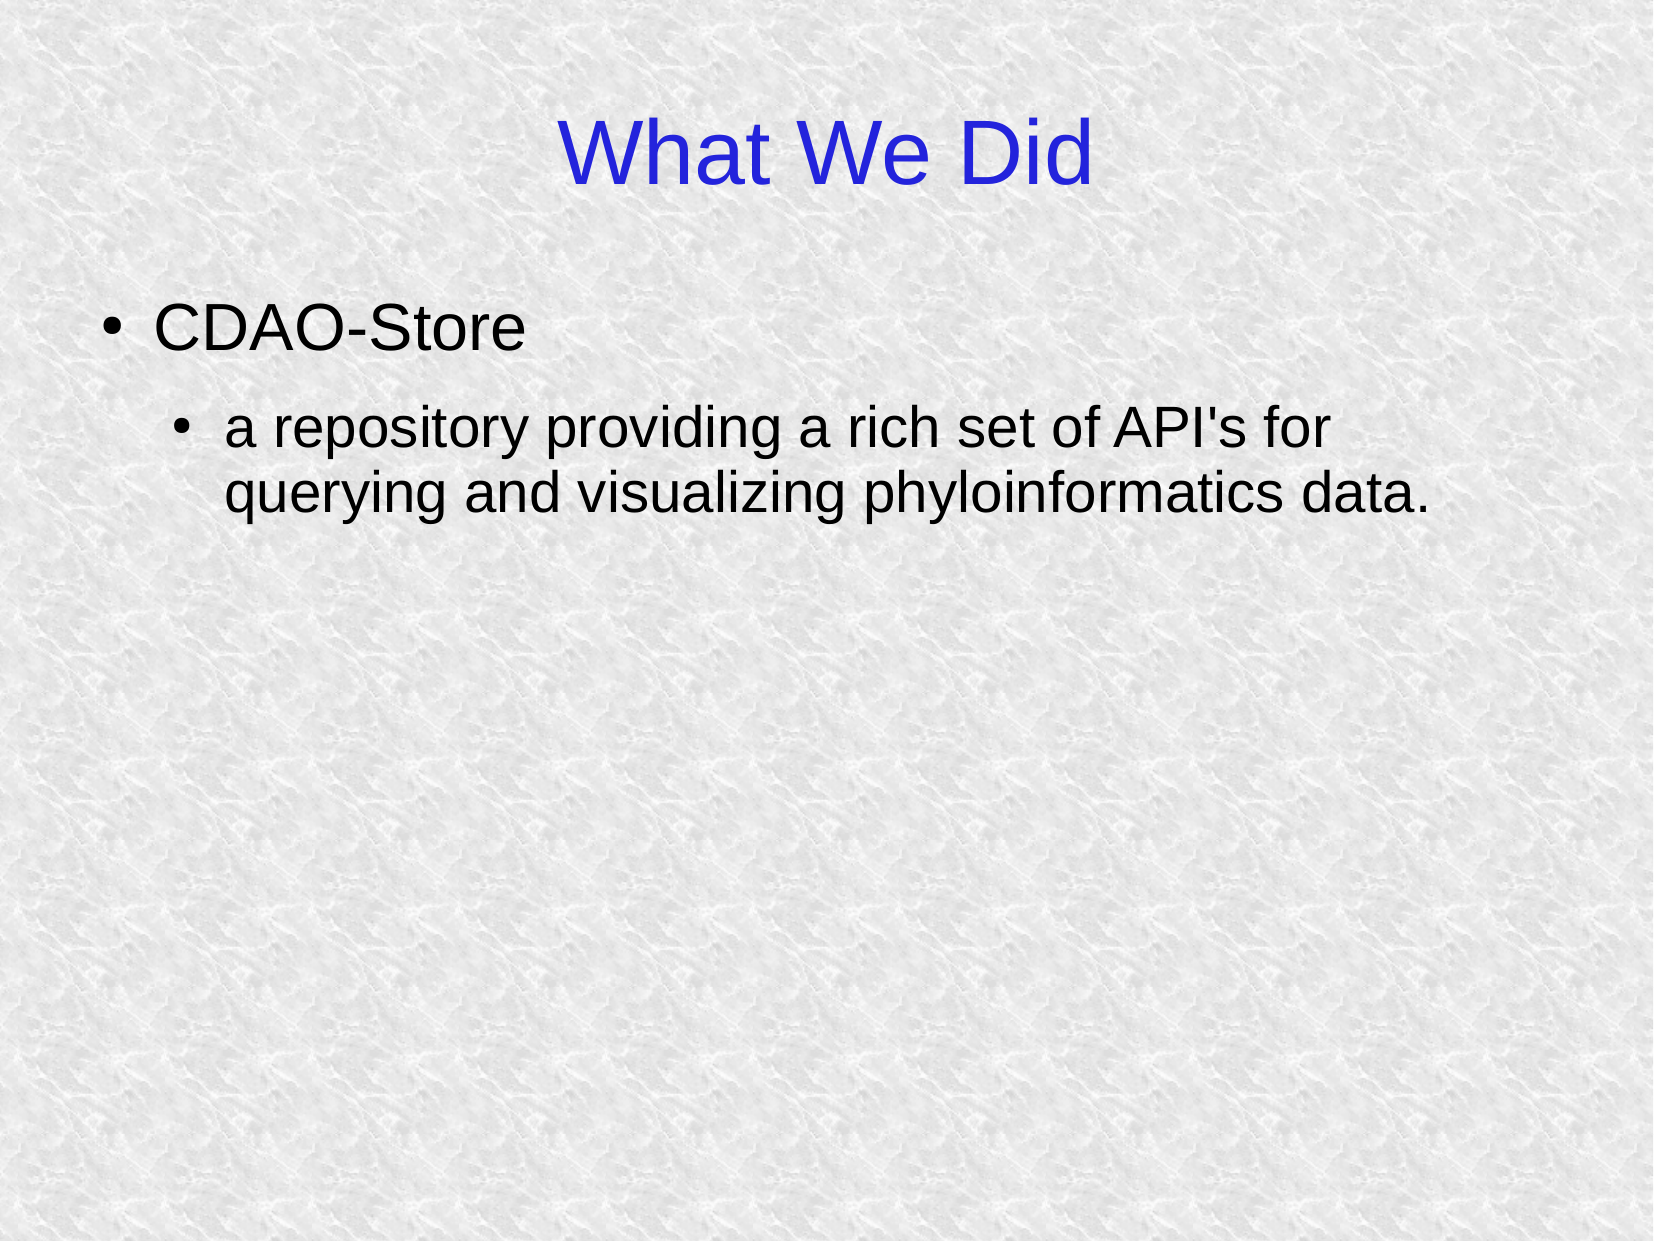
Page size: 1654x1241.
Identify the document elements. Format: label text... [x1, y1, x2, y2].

picture [0, 0, 1654, 1241]
title What We Did [82, 49, 1571, 257]
list CDAO-Store a repository providing a rich set of API's for querying and visualizing phyloinformatics data. [82, 290, 1571, 1109]
